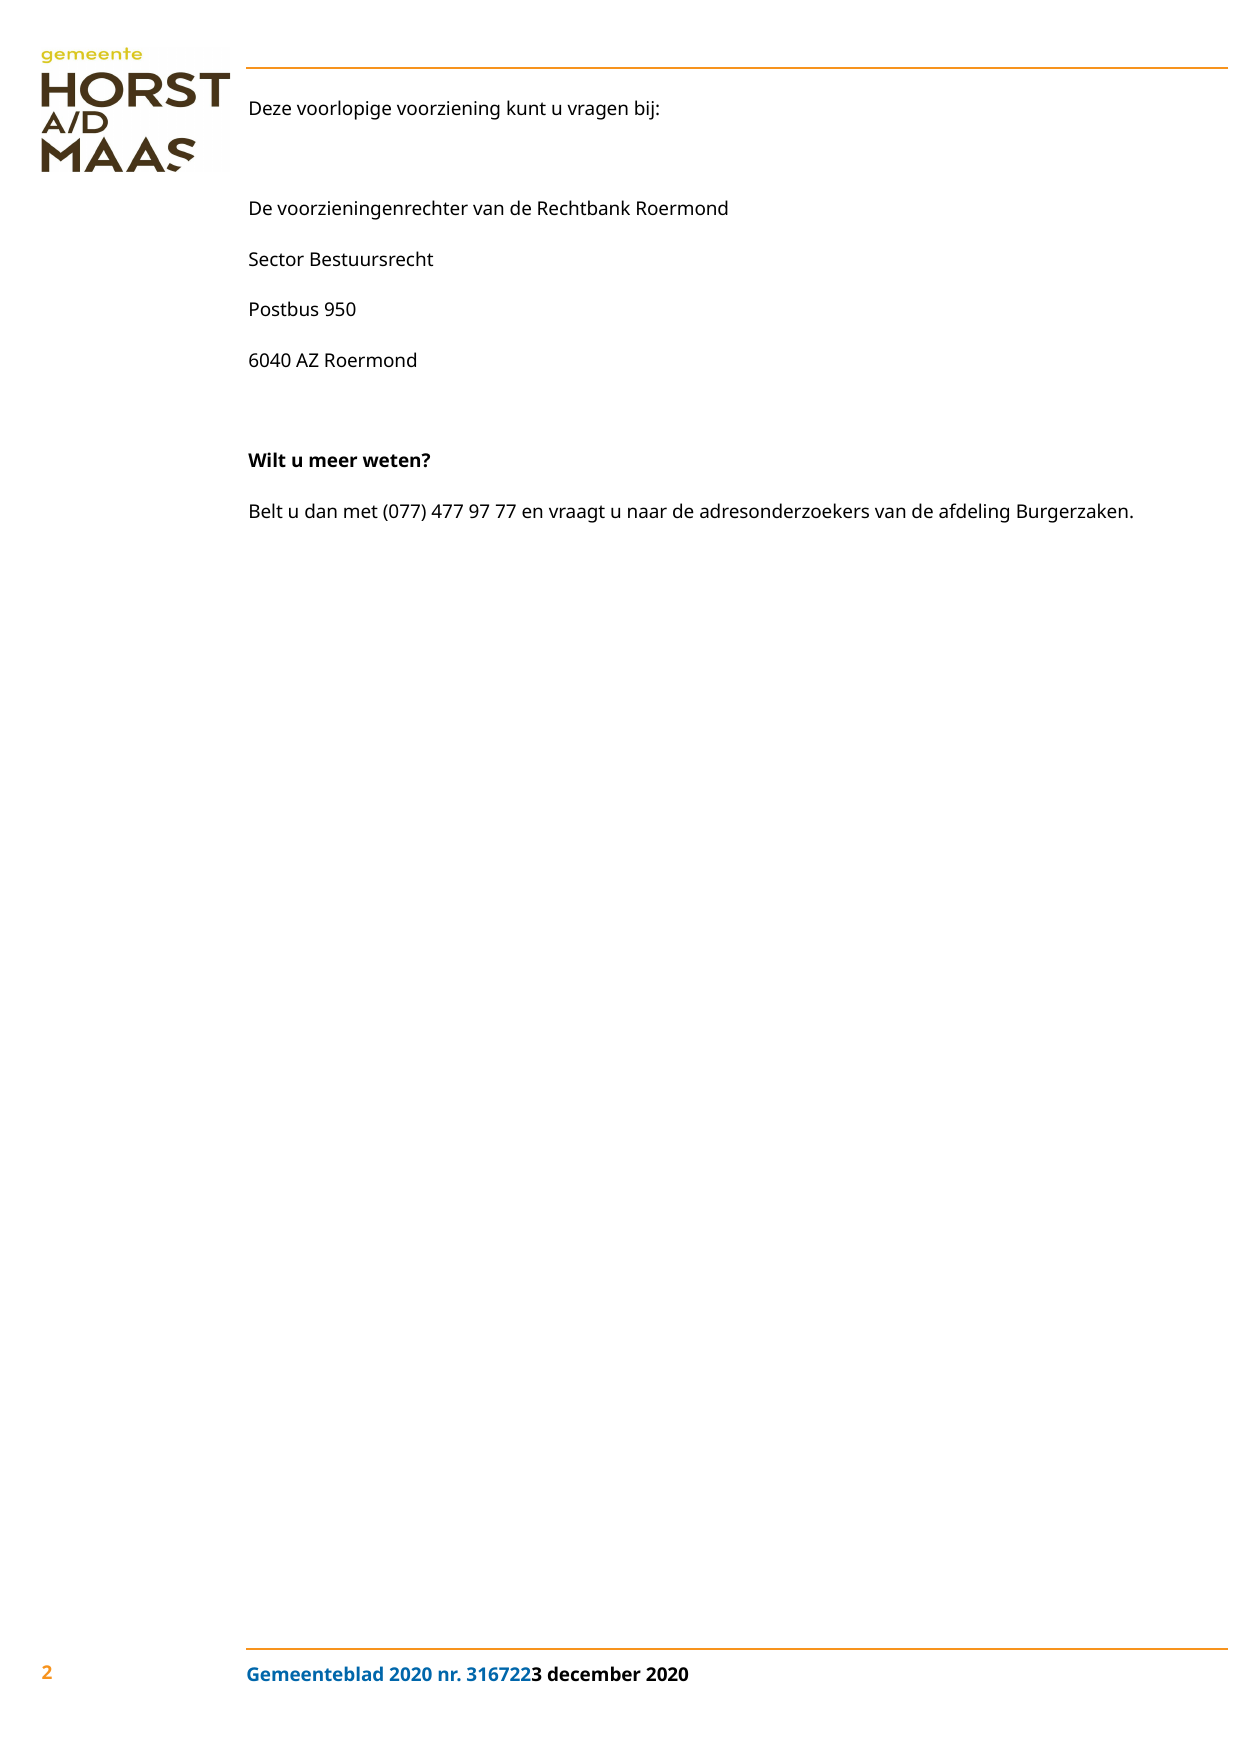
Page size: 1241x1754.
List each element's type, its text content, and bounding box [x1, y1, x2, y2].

text Deze voorlopige voorziening kunt u vragen bij: [248, 95, 1152, 121]
text Sector Bestuursrecht [248, 246, 1152, 272]
text Postbus 950 [248, 296, 1152, 322]
text Wilt u meer weten? [248, 448, 1152, 473]
picture [41, 47, 231, 172]
text De voorzieningenrechter van de Rechtbank Roermond [248, 196, 1152, 221]
text 6040 AZ Roermond [248, 347, 1152, 373]
text Belt u dan met (077) 477 97 77 en vraagt u naar de adresonderzoekers van de afdeling Burgerzaken. [248, 498, 1152, 524]
